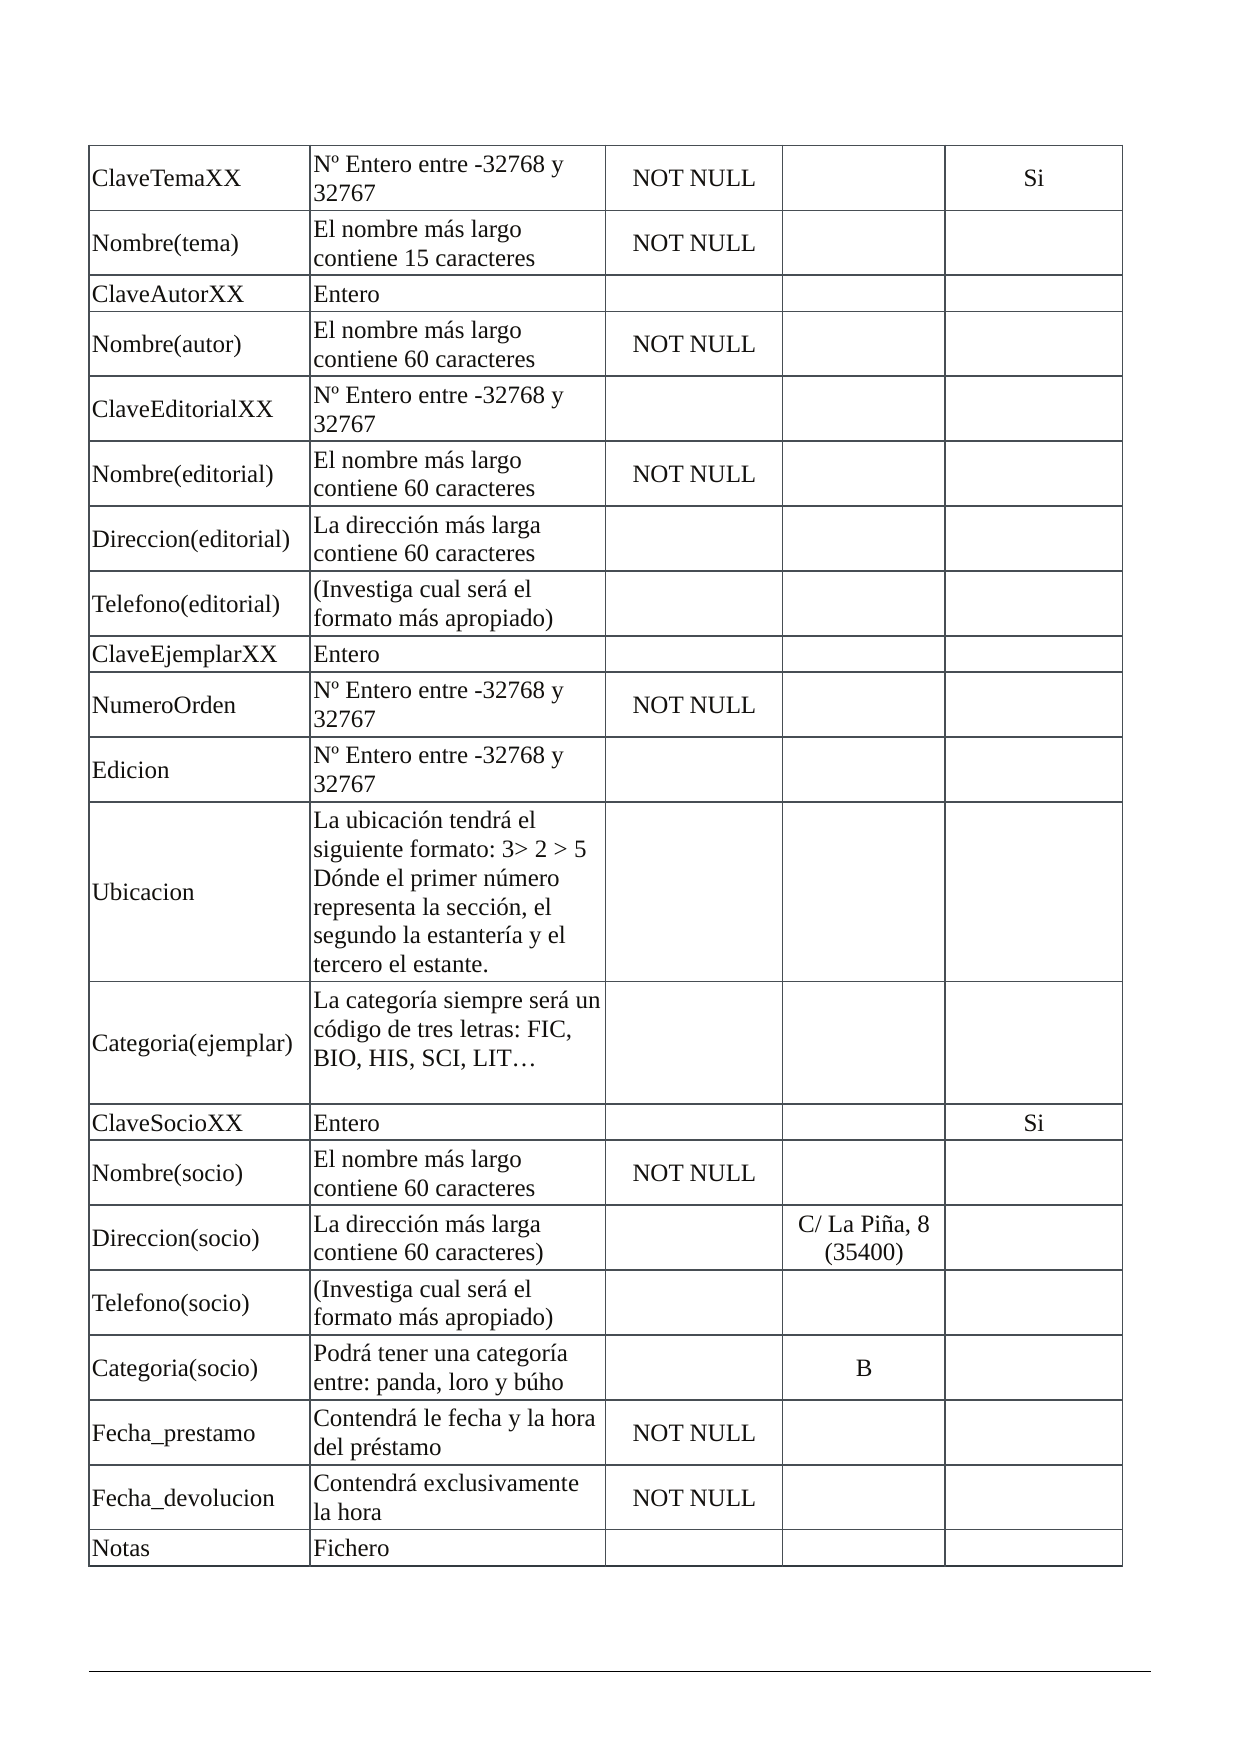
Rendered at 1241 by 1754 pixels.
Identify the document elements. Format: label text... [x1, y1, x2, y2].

table_cell Entero [311, 1105, 605, 1139]
table_cell NOT NULL [606, 673, 782, 736]
table_cell NOT NULL [606, 211, 782, 274]
table_cell El nombre más largo contiene 60 caracteres [311, 312, 605, 375]
table_cell [606, 1336, 782, 1399]
table_cell [783, 637, 944, 671]
table_cell C/ La Piña, 8 (35400) [783, 1206, 944, 1269]
table_cell [783, 146, 944, 209]
table_cell La dirección más larga contiene 60 caracteres [311, 507, 605, 570]
table_cell [606, 1206, 782, 1269]
table_cell Edicion [90, 738, 309, 801]
table_cell Nº Entero entre -32768 y 32767 [311, 377, 605, 440]
table_cell [606, 738, 782, 801]
table_cell NOT NULL [606, 1466, 782, 1529]
table_cell [946, 673, 1122, 736]
table_cell Contendrá exclusivamente la hora [311, 1466, 605, 1529]
table_cell [946, 738, 1122, 801]
table_cell ClaveEjemplarXX [90, 637, 309, 671]
table_cell [946, 1271, 1122, 1334]
table_cell [783, 276, 944, 311]
table_cell [946, 377, 1122, 440]
table_cell Nombre(socio) [90, 1141, 309, 1204]
table_cell [946, 1466, 1122, 1529]
table_cell Direccion(socio) [90, 1206, 309, 1269]
table_cell [946, 637, 1122, 671]
table_cell [946, 442, 1122, 505]
table_cell Categoria(socio) [90, 1336, 309, 1399]
table_cell ClaveEditorialXX [90, 377, 309, 440]
table_cell NOT NULL [606, 312, 782, 375]
table_cell [946, 1206, 1122, 1269]
table_cell [606, 572, 782, 635]
table_cell Telefono(socio) [90, 1271, 309, 1334]
table_cell [783, 1271, 944, 1334]
table_cell (Investiga cual será el formato más apropiado) [311, 1271, 605, 1334]
table_cell [946, 982, 1122, 1103]
table_cell [606, 507, 782, 570]
table_cell [783, 211, 944, 274]
table_cell Podrá tener una categoría entre: panda, loro y búho [311, 1336, 605, 1399]
table_cell Nº Entero entre -32768 y 32767 [311, 673, 605, 736]
table_cell [946, 1401, 1122, 1464]
table_cell [946, 803, 1122, 981]
table_cell [783, 1466, 944, 1529]
table_cell Si [946, 146, 1122, 209]
table_cell [783, 1141, 944, 1204]
table_cell [606, 1271, 782, 1334]
table_cell Nº Entero entre -32768 y 32767 [311, 146, 605, 209]
table_cell ClaveSocioXX [90, 1105, 309, 1139]
table_cell Entero [311, 276, 605, 311]
table_cell B [783, 1336, 944, 1399]
table_cell Telefono(editorial) [90, 572, 309, 635]
table_cell NOT NULL [606, 1401, 782, 1464]
table_cell Categoria(ejemplar) [90, 982, 309, 1103]
table_cell [783, 738, 944, 801]
table_cell [783, 803, 944, 981]
table_cell [946, 1530, 1122, 1565]
table_cell Fecha_prestamo [90, 1401, 309, 1464]
table_cell ClaveAutorXX [90, 276, 309, 311]
table_cell (Investiga cual será el formato más apropiado) [311, 572, 605, 635]
table_cell NOT NULL [606, 1141, 782, 1204]
table_cell [606, 637, 782, 671]
table_cell Fecha_devolucion [90, 1466, 309, 1529]
table_cell Direccion(editorial) [90, 507, 309, 570]
table_cell Fichero [311, 1530, 605, 1565]
table_cell [946, 211, 1122, 274]
table_cell [783, 1105, 944, 1139]
table_cell La categoría siempre será un código de tres letras: FIC, BIO, HIS, SCI, LIT… [311, 982, 605, 1103]
table_cell Si [946, 1105, 1122, 1139]
table_cell [606, 377, 782, 440]
table_cell Nombre(tema) [90, 211, 309, 274]
table_cell [783, 507, 944, 570]
table_cell [606, 982, 782, 1103]
table_cell [783, 572, 944, 635]
table_cell La ubicación tendrá el siguiente formato: 3> 2 > 5 Dónde el primer número representa la sección, el segundo la estantería y el tercero el estante. [311, 803, 605, 981]
table_cell El nombre más largo contiene 60 caracteres [311, 442, 605, 505]
table_cell [783, 982, 944, 1103]
table_cell La dirección más larga contiene 60 caracteres) [311, 1206, 605, 1269]
table_cell [606, 803, 782, 981]
table_cell [783, 442, 944, 505]
table_cell [783, 673, 944, 736]
table_cell [946, 276, 1122, 311]
table_cell ClaveTemaXX [90, 146, 309, 209]
table_cell [946, 1141, 1122, 1204]
table_cell [606, 276, 782, 311]
table_cell [783, 1401, 944, 1464]
table_cell Nombre(autor) [90, 312, 309, 375]
table_cell [946, 1336, 1122, 1399]
table_cell El nombre más largo contiene 60 caracteres [311, 1141, 605, 1204]
table_cell [783, 377, 944, 440]
table_cell Nº Entero entre -32768 y 32767 [311, 738, 605, 801]
table_cell NOT NULL [606, 442, 782, 505]
table_cell [946, 572, 1122, 635]
table_cell Entero [311, 637, 605, 671]
table_cell NumeroOrden [90, 673, 309, 736]
table_cell [783, 1530, 944, 1565]
table_cell Contendrá le fecha y la hora del préstamo [311, 1401, 605, 1464]
table_cell [606, 1530, 782, 1565]
table_cell NOT NULL [606, 146, 782, 209]
table_cell [946, 507, 1122, 570]
table_cell Ubicacion [90, 803, 309, 981]
table_cell [606, 1105, 782, 1139]
table_cell [946, 312, 1122, 375]
table_cell Notas [90, 1530, 309, 1565]
table_cell El nombre más largo contiene 15 caracteres [311, 211, 605, 274]
table_cell [783, 312, 944, 375]
table_cell Nombre(editorial) [90, 442, 309, 505]
